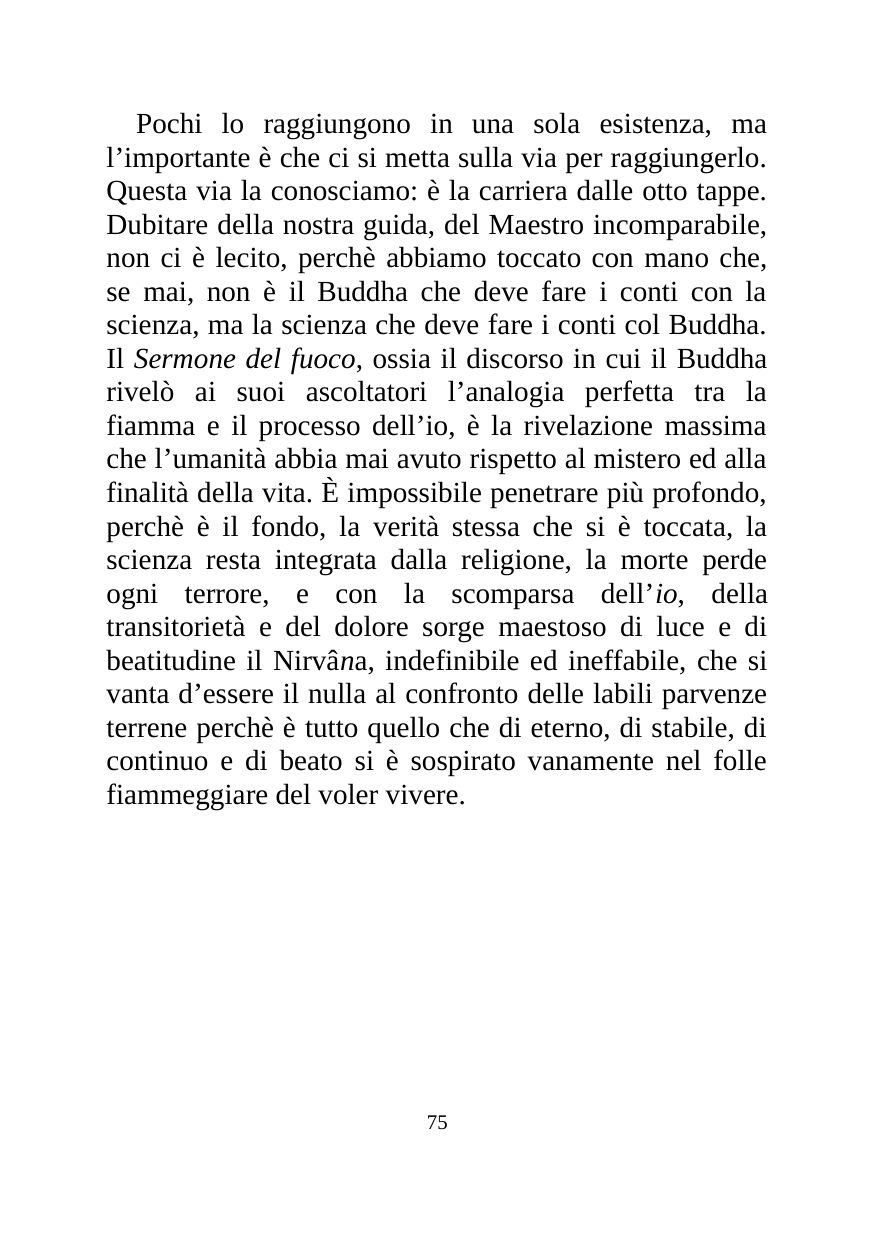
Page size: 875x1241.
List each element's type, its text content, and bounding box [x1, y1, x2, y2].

text Pochi lo raggiungono in una sola esistenza, ma l’importante è che ci si metta sulla via per raggiungerlo. Questa via la conosciamo: è la carriera dalle otto tappe. Dubitare della nostra guida, del Maestro incomparabile, non ci è lecito, perchè abbiamo toccato con mano che, se mai, non è il Buddha che deve fare i conti con la scienza, ma la scienza che deve fare i conti col Buddha. Il Sermone del fuoco, ossia il discorso in cui il Buddha rivelò ai suoi ascoltatori l’analogia perfetta tra la fiamma e il processo dell’io, è la rivelazione massima che l’umanità abbia mai avuto rispetto al mistero ed alla finalità della vita. È impossibile penetrare più profondo, perchè è il fondo, la verità stessa che si è toccata, la scienza resta integrata dalla religione, la morte perde ogni terrore, e con la scomparsa dell’io, della transitorietà e del dolore sorge maestoso di luce e di beatitudine il Nirvâna, indefinibile ed ineffabile, che si vanta d’essere il nulla al confronto delle labili parvenze terrene perchè è tutto quello che di eterno, di stabile, di continuo e di beato si è sospirato vanamente nel folle fiammeggiare del voler vivere. [106, 106, 768, 811]
